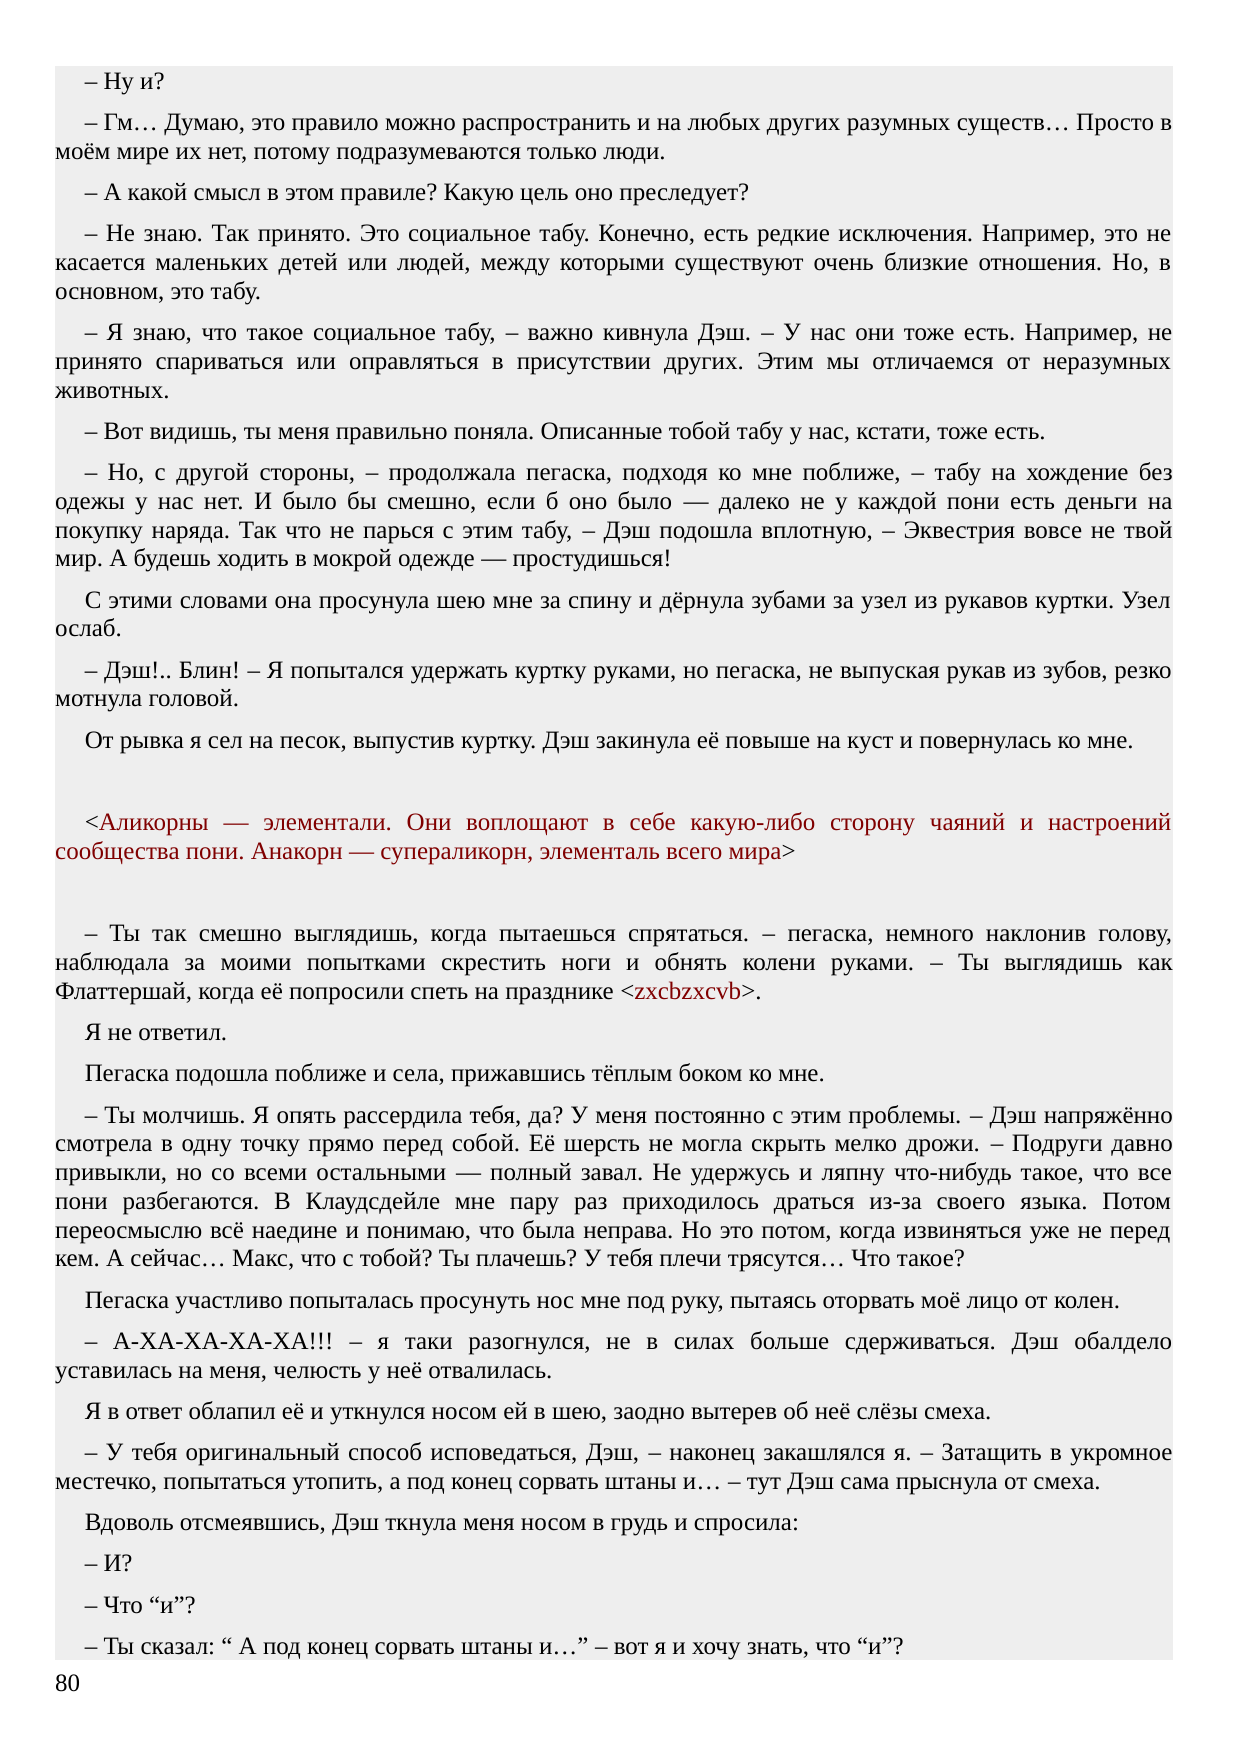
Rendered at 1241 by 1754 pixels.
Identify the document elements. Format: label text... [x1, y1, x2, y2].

text – Что “и”? [55, 1590, 1173, 1618]
text – Ты сказал: “ А под конец сорвать штаны и…” – вот я и хочу знать, что “и”? [55, 1631, 1173, 1660]
text – У тебя оригинальный способ исповедаться, Дэш, – наконец закашлялся я. – Затащить в укромное местечко, попытаться утопить, а под конец сорвать штаны и… – тут Дэш сама прыснула от смеха. [55, 1437, 1173, 1495]
text Вдоволь отсмеявшись, Дэш ткнула меня носом в грудь и спросила: [55, 1507, 1173, 1536]
text – Я знаю, что такое социальное табу, – важно кивнула Дэш. – У нас они тоже есть. Например, не принято спариваться или оправляться в присутствии других. Этим мы отличаемся от неразумных животных. [55, 317, 1173, 403]
text – Но, с другой стороны, – продолжала пегаска, подходя ко мне поближе, – табу на хождение без одежы у нас нет. И было бы смешно, если б оно было — далеко не у каждой пони есть деньги на покупку наряда. Так что не парься с этим табу, – Дэш подошла вплотную, – Эквестрия вовсе не твой мир. А будешь ходить в мокрой одежде — простудишься! [55, 457, 1173, 572]
text С этими словами она просунула шею мне за спину и дёрнула зубами за узел из рукавов куртки. Узел ослаб. [55, 585, 1173, 642]
text От рывка я сел на песок, выпустив куртку. Дэш закинула её повыше на куст и повернулась ко мне. [55, 725, 1173, 753]
text – А какой смысл в этом правиле? Какую цель оно преследует? [55, 177, 1173, 206]
text – Ты так смешно выглядишь, когда пытаешься спрятаться. – пегаска, немного наклонив голову, наблюдала за моими попытками скрестить ноги и обнять колени руками. – Ты выглядишь как Флаттершай, когда её попросили спеть на празднике <zxcbzxcvb>. [55, 918, 1173, 1005]
text – Не знаю. Так принято. Это социальное табу. Конечно, есть редкие исключения. Например, это не касается маленьких детей или людей, между которыми существуют очень близкие отношения. Но, в основном, это табу. [55, 218, 1173, 305]
text <Аликорны — элементали. Они воплощают в себе какую-либо сторону чаяний и настроений сообщества пони. Анакорн — супераликорн, элементаль всего мира> [55, 807, 1173, 865]
text Пегаска участливо попыталась просунуть нос мне под руку, пытаясь оторвать моё лицо от колен. [55, 1285, 1173, 1313]
text – Ты молчишь. Я опять рассердила тебя, да? У меня постоянно с этим проблемы. – Дэш напряжённо смотрела в одну точку прямо перед собой. Её шерсть не могла скрыть мелко дрожи. – Подруги давно привыкли, но со всеми остальными — полный завал. Не удержусь и ляпну что-нибудь такое, что все пони разбегаются. В Клаудсдейле мне пару раз приходилось драться из-за своего языка. Потом переосмыслю всё наедине и понимаю, что была неправа. Но это потом, когда извиняться уже не перед кем. А сейчас… Макс, что с тобой? Ты плачешь? У тебя плечи трясутся… Что такое? [55, 1100, 1173, 1272]
text – Ну и? [55, 66, 1173, 95]
text – Вот видишь, ты меня правильно поняла. Описанные тобой табу у нас, кстати, тоже есть. [55, 416, 1173, 445]
text – Гм… Думаю, это правило можно распространить и на любых других разумных существ… Просто в моём мире их нет, потому подразумеваются только люди. [55, 107, 1173, 165]
text – И? [55, 1548, 1173, 1577]
text Я в ответ облапил её и уткнулся носом ей в шею, заодно вытерев об неё слёзы смеха. [55, 1396, 1173, 1425]
text – Дэш!.. Блин! – Я попытался удержать куртку руками, но пегаска, не выпуская рукав из зубов, резко мотнула головой. [55, 655, 1173, 712]
text Я не ответил. [55, 1017, 1173, 1046]
text – А-ХА-ХА-ХА-ХА!!! – я таки разогнулся, не в силах больше сдерживаться. Дэш обалдело уставилась на меня, челюсть у неё отвалилась. [55, 1326, 1173, 1383]
text Пегаска подошла поближе и села, прижавшись тёплым боком ко мне. [55, 1058, 1173, 1087]
